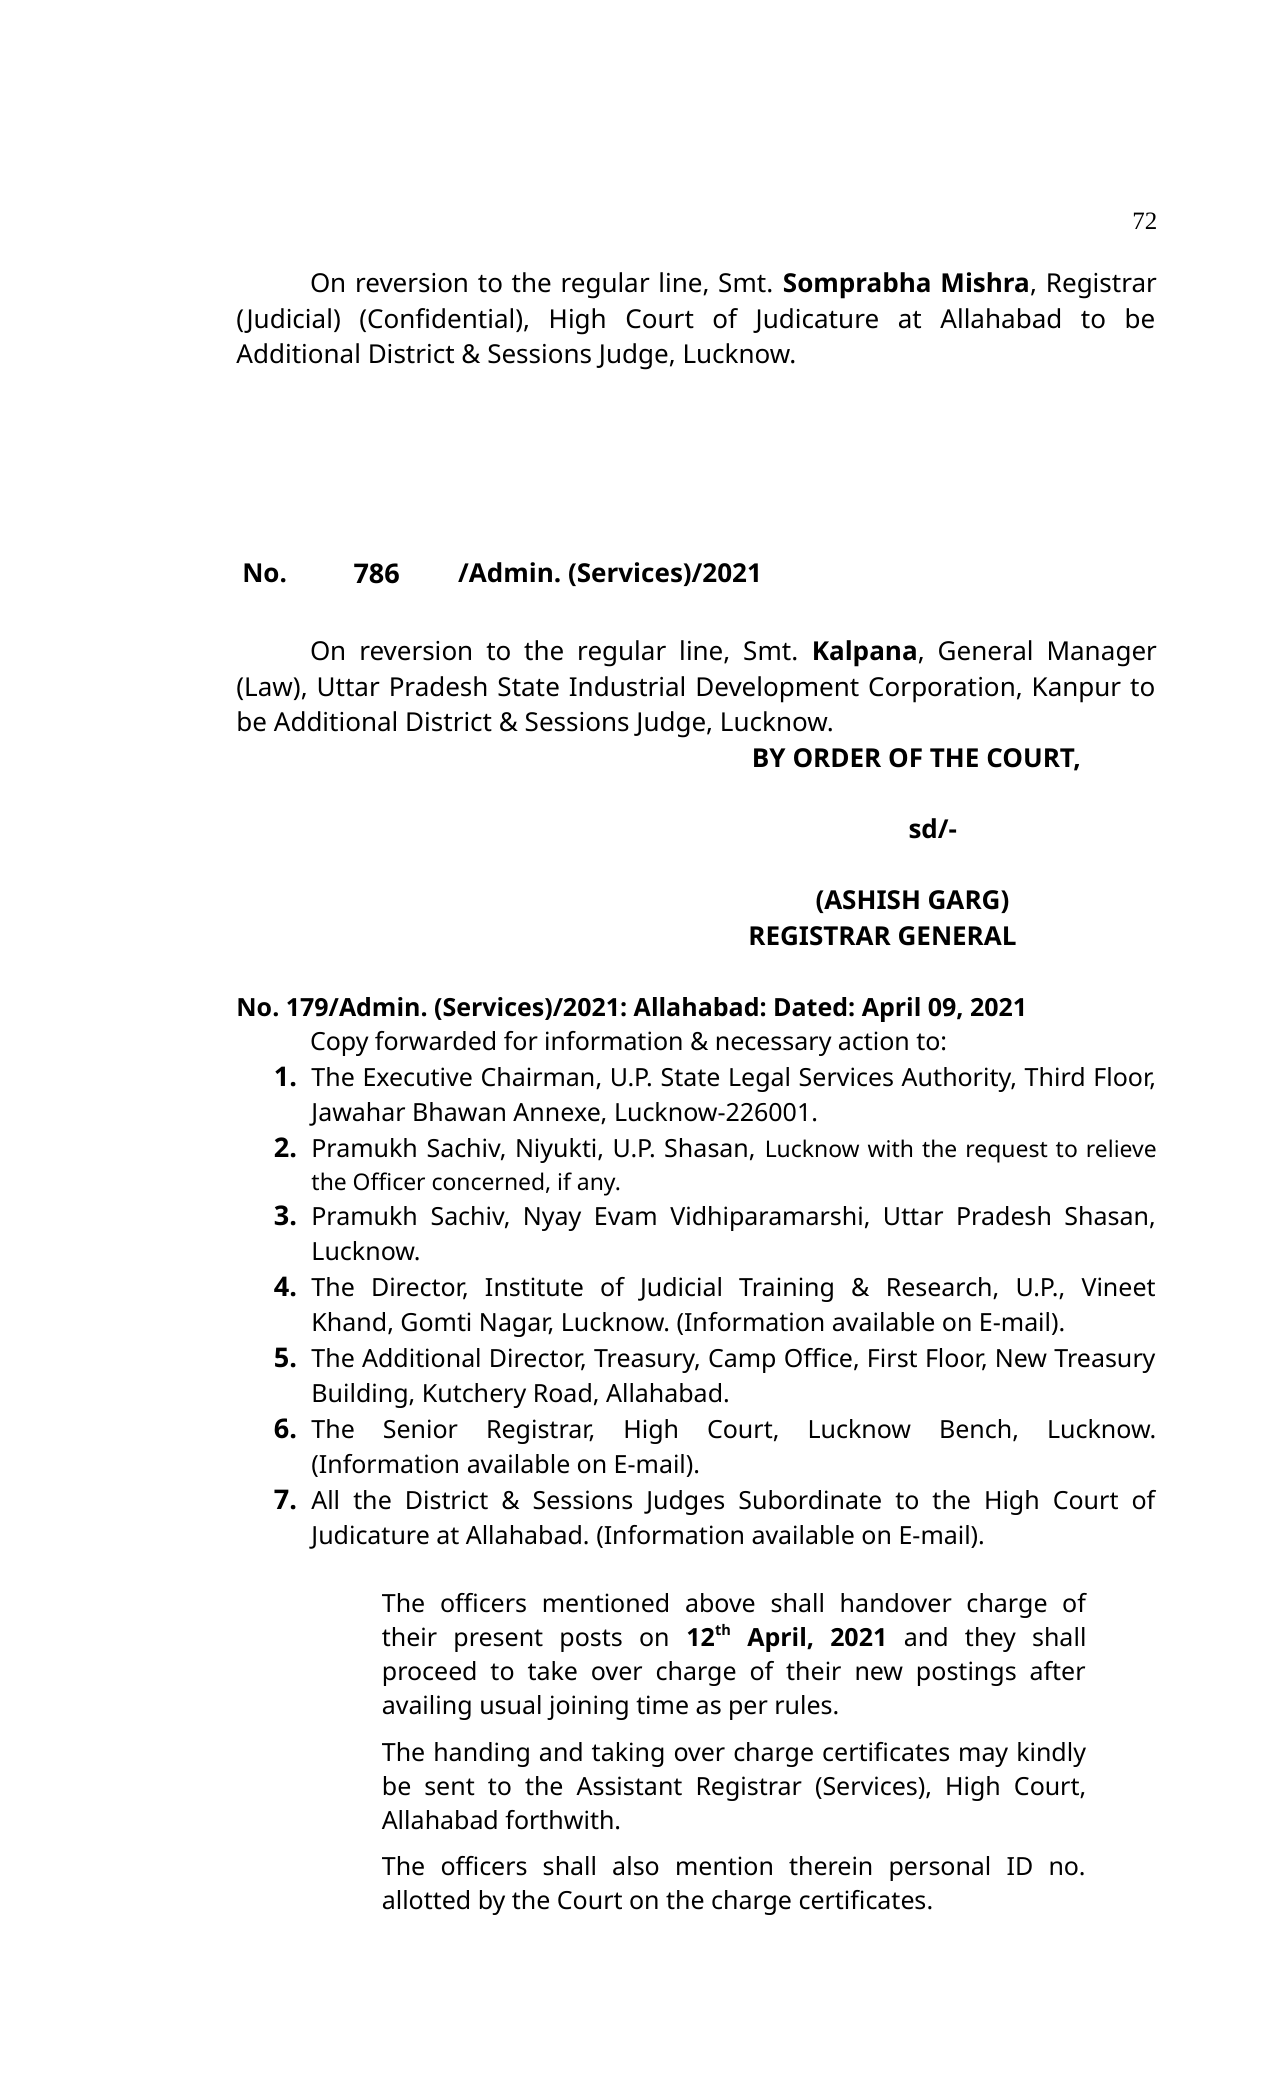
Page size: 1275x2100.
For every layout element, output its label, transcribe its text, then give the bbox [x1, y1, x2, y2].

text sd/- [761, 811, 1157, 846]
list The Director, Institute of Judicial Training & Research, U.P., Vineet Khand, Gomti Nagar, Lucknow. (Information available on E-mail). [274, 1268, 1157, 1338]
list Pramukh Sachiv, Nyay Evam Vidhiparamarshi, Uttar Pradesh Shasan, Lucknow. [274, 1197, 1157, 1268]
table_header /Admin. (Services)/2021 [452, 549, 811, 597]
text REGISTRAR GENERAL [390, 917, 1159, 953]
text The officers shall also mention therein personal ID no. allotted by the Court on the charge certificates. [382, 1849, 1087, 1917]
list All the District & Sessions Judges Subordinate to the High Court of Judicature at Allahabad. (Information available on E-mail). [274, 1480, 1157, 1551]
text On reversion to the regular line, Smt. Kalpana, General Manager (Law), Uttar Pradesh State Industrial Development Corporation, Kanpur to be Additional District & Sessions Judge, Lucknow. [236, 633, 1157, 739]
table_header No. [236, 549, 310, 597]
list The Executive Chairman, U.P. State Legal Services Authority, Third Floor, Jawahar Bhawan Annexe, Lucknow-226001. [274, 1058, 1157, 1128]
text No. 179/Admin. (Services)/2021: Allahabad: Dated: April 09, 2021 [236, 989, 1157, 1023]
text The handing and taking over charge certificates may kindly be sent to the Assistant Registrar (Services), High Court, Allahabad forthwith. [382, 1734, 1087, 1836]
text The officers mentioned above shall handover charge of their present posts on 12th April, 2021 and they shall proceed to take over charge of their new postings after availing usual joining time as per rules. [382, 1585, 1087, 1722]
text On reversion to the regular line, Smt. Somprabha Mishra, Registrar (Judicial) (Confidential), High Court of Judicature at Allahabad to be Additional District & Sessions Judge, Lucknow. [236, 265, 1157, 371]
text (ASHISH GARG) [761, 882, 1157, 917]
list Pramukh Sachiv, Niyukti, U.P. Shasan, Lucknow with the request to relieve the Officer concerned, if any. [274, 1128, 1157, 1197]
text BY ORDER OF THE COURT, [236, 739, 1157, 775]
text Copy forwarded for information & necessary action to: [236, 1023, 1157, 1058]
list The Senior Registrar, High Court, Lucknow Bench, Lucknow. (Information available on E-mail). [274, 1409, 1157, 1480]
list The Additional Director, Treasury, Camp Office, First Floor, New Treasury Building, Kutchery Road, Allahabad. [274, 1338, 1157, 1409]
table_header [310, 549, 452, 597]
